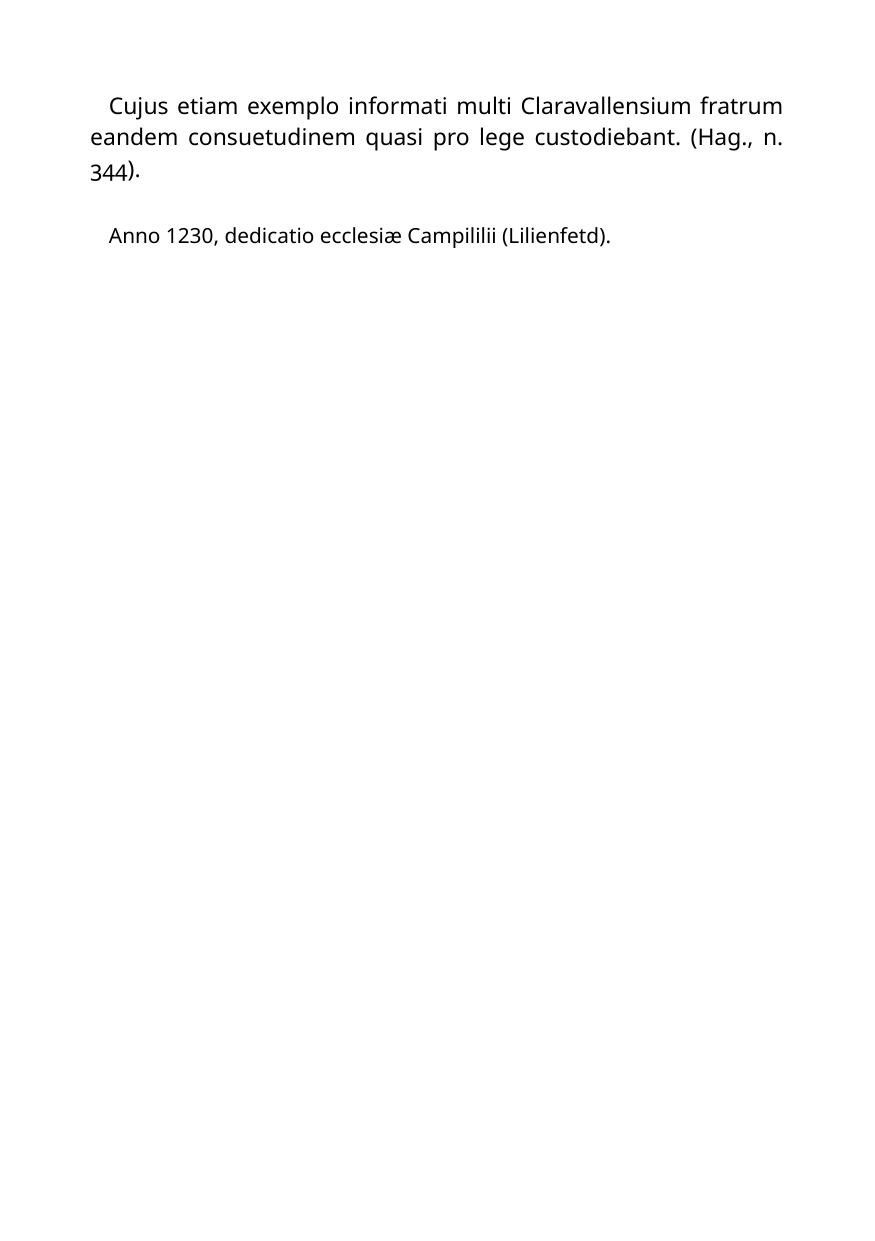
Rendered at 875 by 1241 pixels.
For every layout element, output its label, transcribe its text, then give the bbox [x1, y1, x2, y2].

text Anno 1230, dedicatio ecclesiæ Campililii (Lilienfetd). [90, 221, 784, 249]
text Cujus etiam exemplo informati multi Claravallensium fratrum eandem consuetudinem quasi pro lege custodiebant. (Hag., n. 344). [90, 90, 784, 184]
